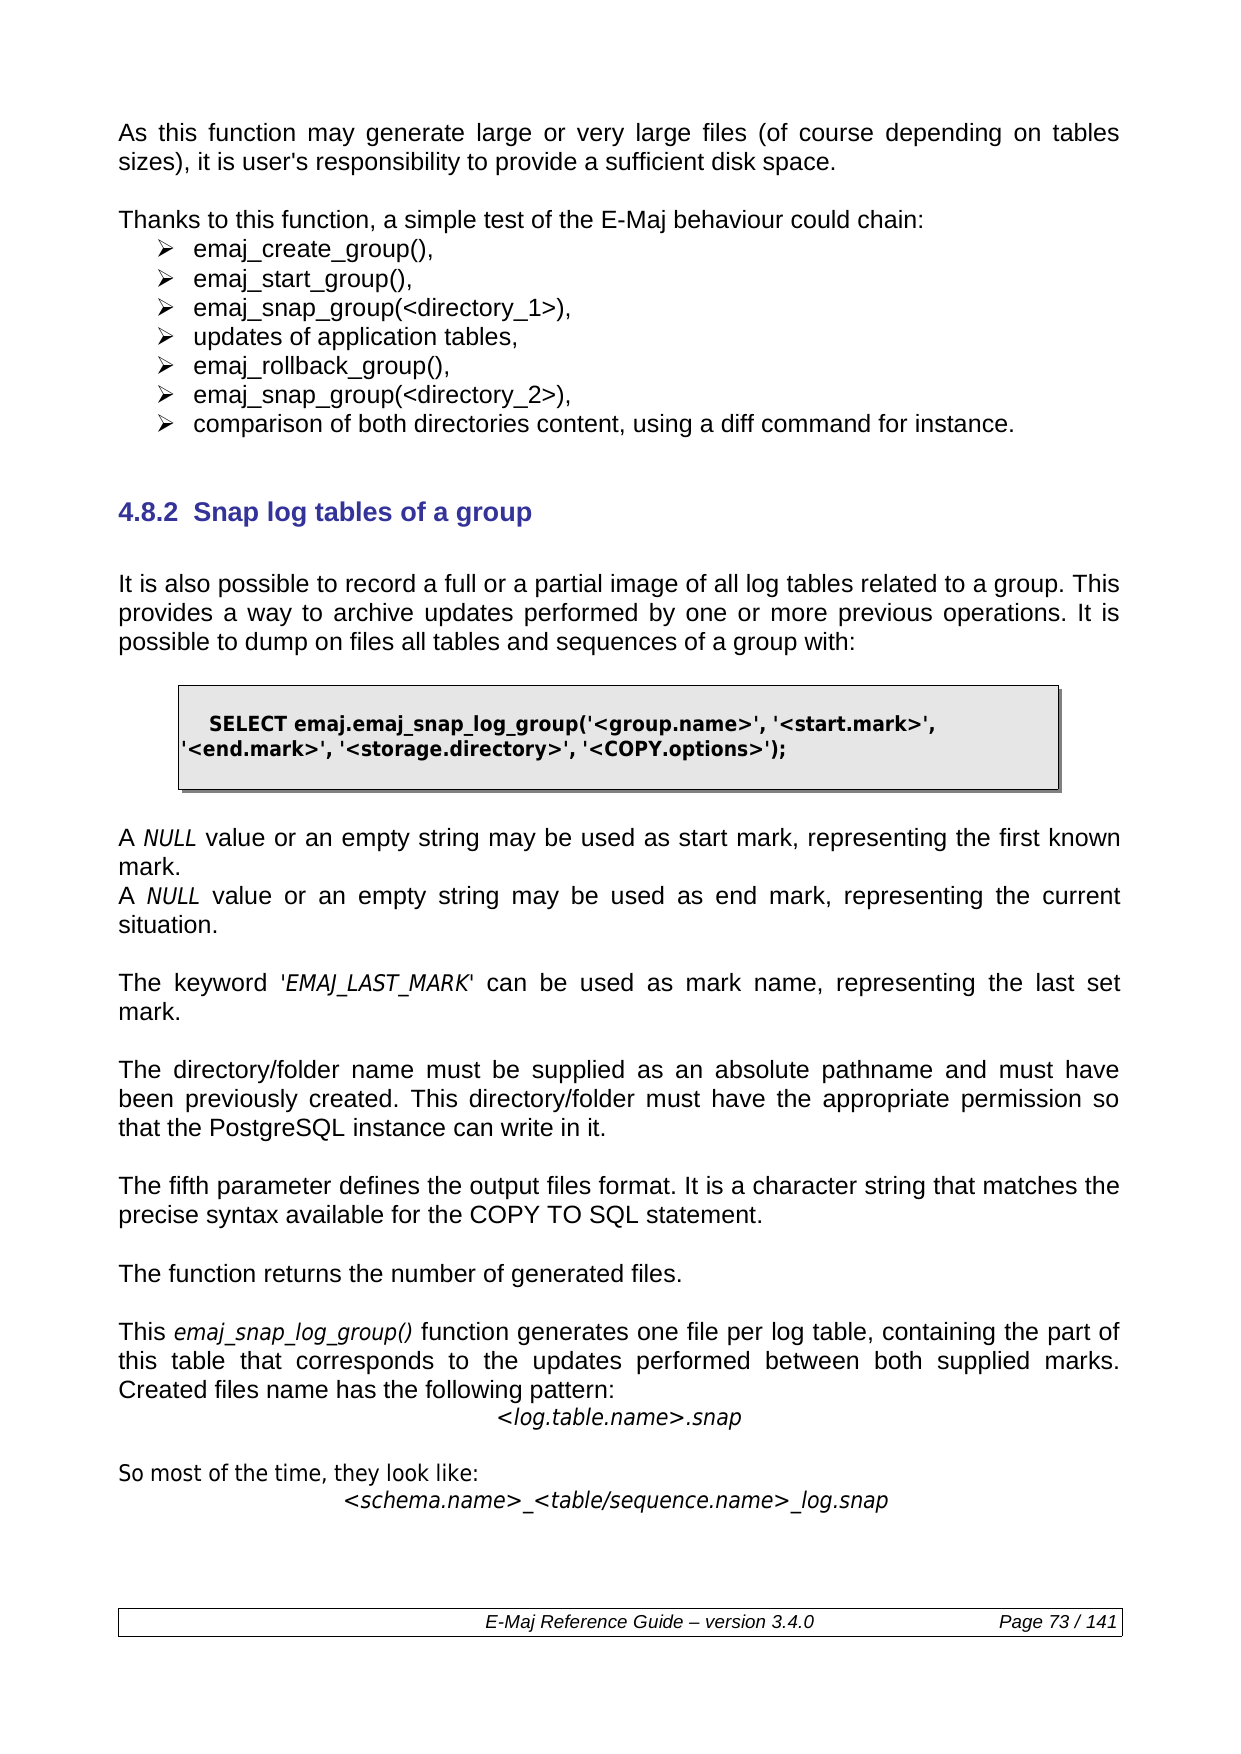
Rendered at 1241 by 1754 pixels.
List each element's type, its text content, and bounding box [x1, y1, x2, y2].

text This emaj_snap_log_group() function generates one file per log table, containing the part of this table that corresponds to the updates performed between both supplied marks. Created files name has the following pattern: [118, 1317, 1122, 1404]
list emaj_rollback_group(), [156, 351, 1122, 380]
text As this function may generate large or very large files (of course depending on tables sizes), it is user's responsibility to provide a sufficient disk space. [118, 118, 1122, 176]
text <log.table.name>.snap [118, 1404, 1122, 1431]
text A NULL value or an empty string may be used as start mark, representing the first known mark. [118, 822, 1122, 881]
text A NULL value or an empty string may be used as end mark, representing the current situation. [118, 881, 1122, 939]
text The keyword 'EMAJ_LAST_MARK' can be used as mark name, representing the last set mark. [118, 968, 1122, 1026]
text The function returns the number of generated files. [118, 1258, 1122, 1287]
text SELECT emaj.emaj_snap_log_group('<group.name>', '<start.mark>', '<end.mark>', '<storage.directory>', '<COPY.options>'); [179, 709, 1058, 758]
list emaj_snap_group(<directory_1>), [156, 292, 1122, 322]
list updates of application tables, [156, 322, 1122, 351]
text It is also possible to record a full or a partial image of all log tables related to a group. This provides a way to archive updates performed by one or more previous operations. It is possible to dump on files all tables and sequences of a group with: [118, 568, 1122, 656]
list comparison of both directories content, using a diff command for instance. [156, 409, 1122, 438]
list emaj_snap_group(<directory_2>), [156, 380, 1122, 409]
list emaj_start_group(), [156, 263, 1122, 292]
text The directory/folder name must be supplied as an absolute pathname and must have been previously created. This directory/folder must have the appropriate permission so that the PostgreSQL instance can write in it. [118, 1055, 1122, 1142]
subtitle Snap log tables of a group [118, 496, 1122, 527]
text <schema.name>_<table/sequence.name>_log.snap [118, 1487, 1122, 1514]
text The fifth parameter defines the output files format. It is a character string that matches the precise syntax available for the COPY TO SQL statement. [118, 1171, 1122, 1229]
text So most of the time, they look like: [118, 1460, 1122, 1487]
list emaj_create_group(), [156, 234, 1122, 263]
text Thanks to this function, a simple test of the E-Maj behaviour could chain: [118, 205, 1122, 234]
